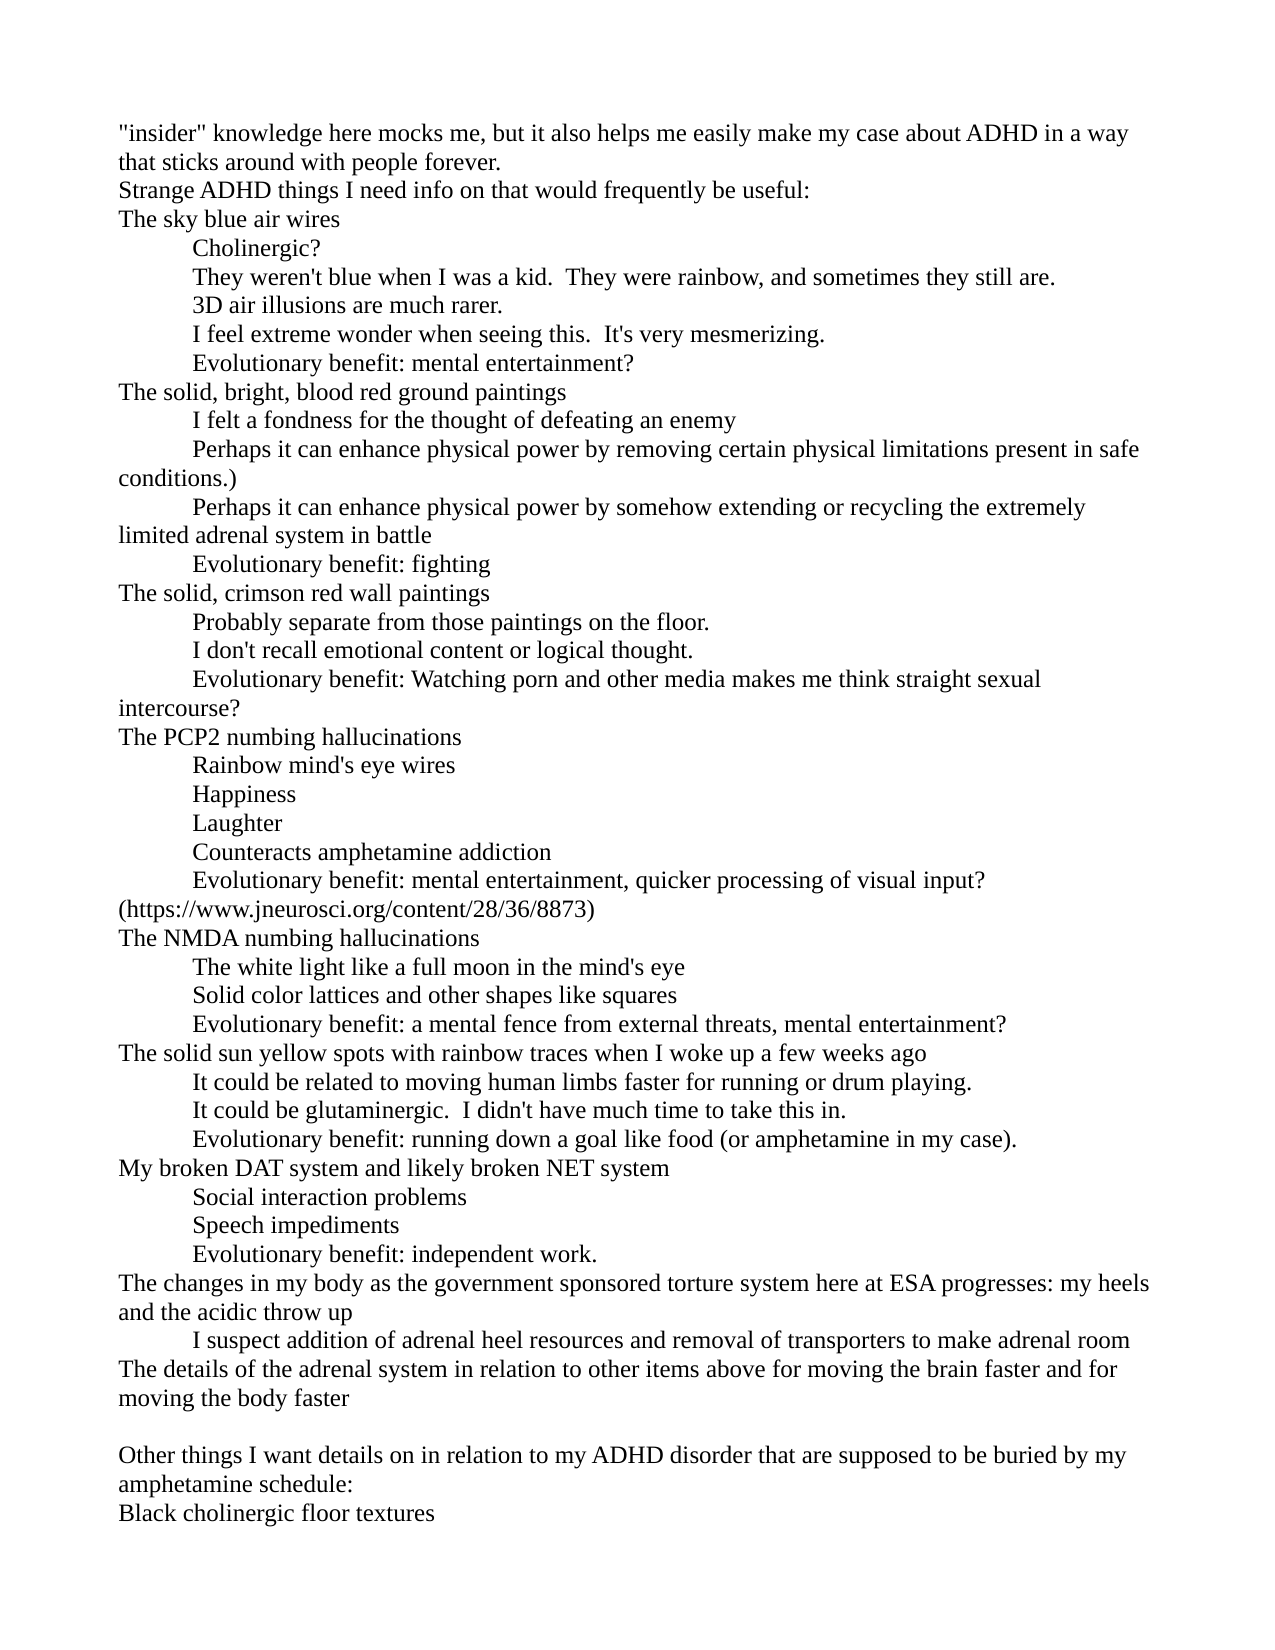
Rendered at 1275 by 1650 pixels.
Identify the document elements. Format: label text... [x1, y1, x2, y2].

text Black cholinergic floor textures [118, 1498, 1157, 1527]
text Evolutionary benefit: running down a goal like food (or amphetamine in my case). [118, 1124, 1157, 1153]
text Evolutionary benefit: Watching porn and other media makes me think straight sexual intercourse? [118, 664, 1157, 722]
text It could be related to moving human limbs faster for running or drum playing. [118, 1067, 1157, 1096]
text I don't recall emotional content or logical thought. [118, 636, 1157, 664]
text The solid sun yellow spots with rainbow traces when I woke up a few weeks ago [118, 1038, 1157, 1067]
text The solid, bright, blood red ground paintings [118, 377, 1157, 406]
text Evolutionary benefit: fighting [118, 549, 1157, 578]
text Evolutionary benefit: mental entertainment? [118, 348, 1157, 377]
text Evolutionary benefit: mental entertainment, quicker processing of visual input? (https://www.jneurosci.org/content/28/36/8873) [118, 866, 1157, 923]
text "insider" knowledge here mocks me, but it also helps me easily make my case about ADHD in a way that sticks around with people forever. [118, 118, 1157, 176]
text The PCP2 numbing hallucinations [118, 722, 1157, 751]
text Speech impediments [118, 1211, 1157, 1239]
text I feel extreme wonder when seeing this. It's very mesmerizing. [118, 319, 1157, 348]
text The changes in my body as the government sponsored torture system here at ESA progresses: my heels and the acidic throw up [118, 1268, 1157, 1326]
text My broken DAT system and likely broken NET system [118, 1153, 1157, 1182]
text Rainbow mind's eye wires [118, 751, 1157, 779]
text Counteracts amphetamine addiction [118, 837, 1157, 866]
text It could be glutaminergic. I didn't have much time to take this in. [118, 1096, 1157, 1124]
text I felt a fondness for the thought of defeating an enemy [118, 406, 1157, 434]
text Happiness [118, 779, 1157, 808]
text The details of the adrenal system in relation to other items above for moving the brain faster and for moving the body faster [118, 1354, 1157, 1412]
text Evolutionary benefit: a mental fence from external threats, mental entertainment? [118, 1009, 1157, 1038]
text Laughter [118, 808, 1157, 837]
text Evolutionary benefit: independent work. [118, 1239, 1157, 1268]
text Cholinergic? [118, 233, 1157, 262]
text The sky blue air wires [118, 204, 1157, 233]
text I suspect addition of adrenal heel resources and removal of transporters to make adrenal room [118, 1326, 1157, 1354]
text The solid, crimson red wall paintings [118, 578, 1157, 607]
text They weren't blue when I was a kid. They were rainbow, and sometimes they still are. [118, 262, 1157, 291]
text 3D air illusions are much rarer. [118, 291, 1157, 319]
text Perhaps it can enhance physical power by removing certain physical limitations present in safe conditions.) [118, 434, 1157, 492]
text Probably separate from those paintings on the floor. [118, 607, 1157, 636]
text Strange ADHD things I need info on that would frequently be useful: [118, 176, 1157, 204]
text Perhaps it can enhance physical power by somehow extending or recycling the extremely limited adrenal system in battle [118, 492, 1157, 549]
text The white light like a full moon in the mind's eye [118, 952, 1157, 981]
text Social interaction problems [118, 1182, 1157, 1211]
text Solid color lattices and other shapes like squares [118, 981, 1157, 1009]
text Other things I want details on in relation to my ADHD disorder that are supposed to be buried by my amphetamine schedule: [118, 1441, 1157, 1498]
text The NMDA numbing hallucinations [118, 923, 1157, 952]
